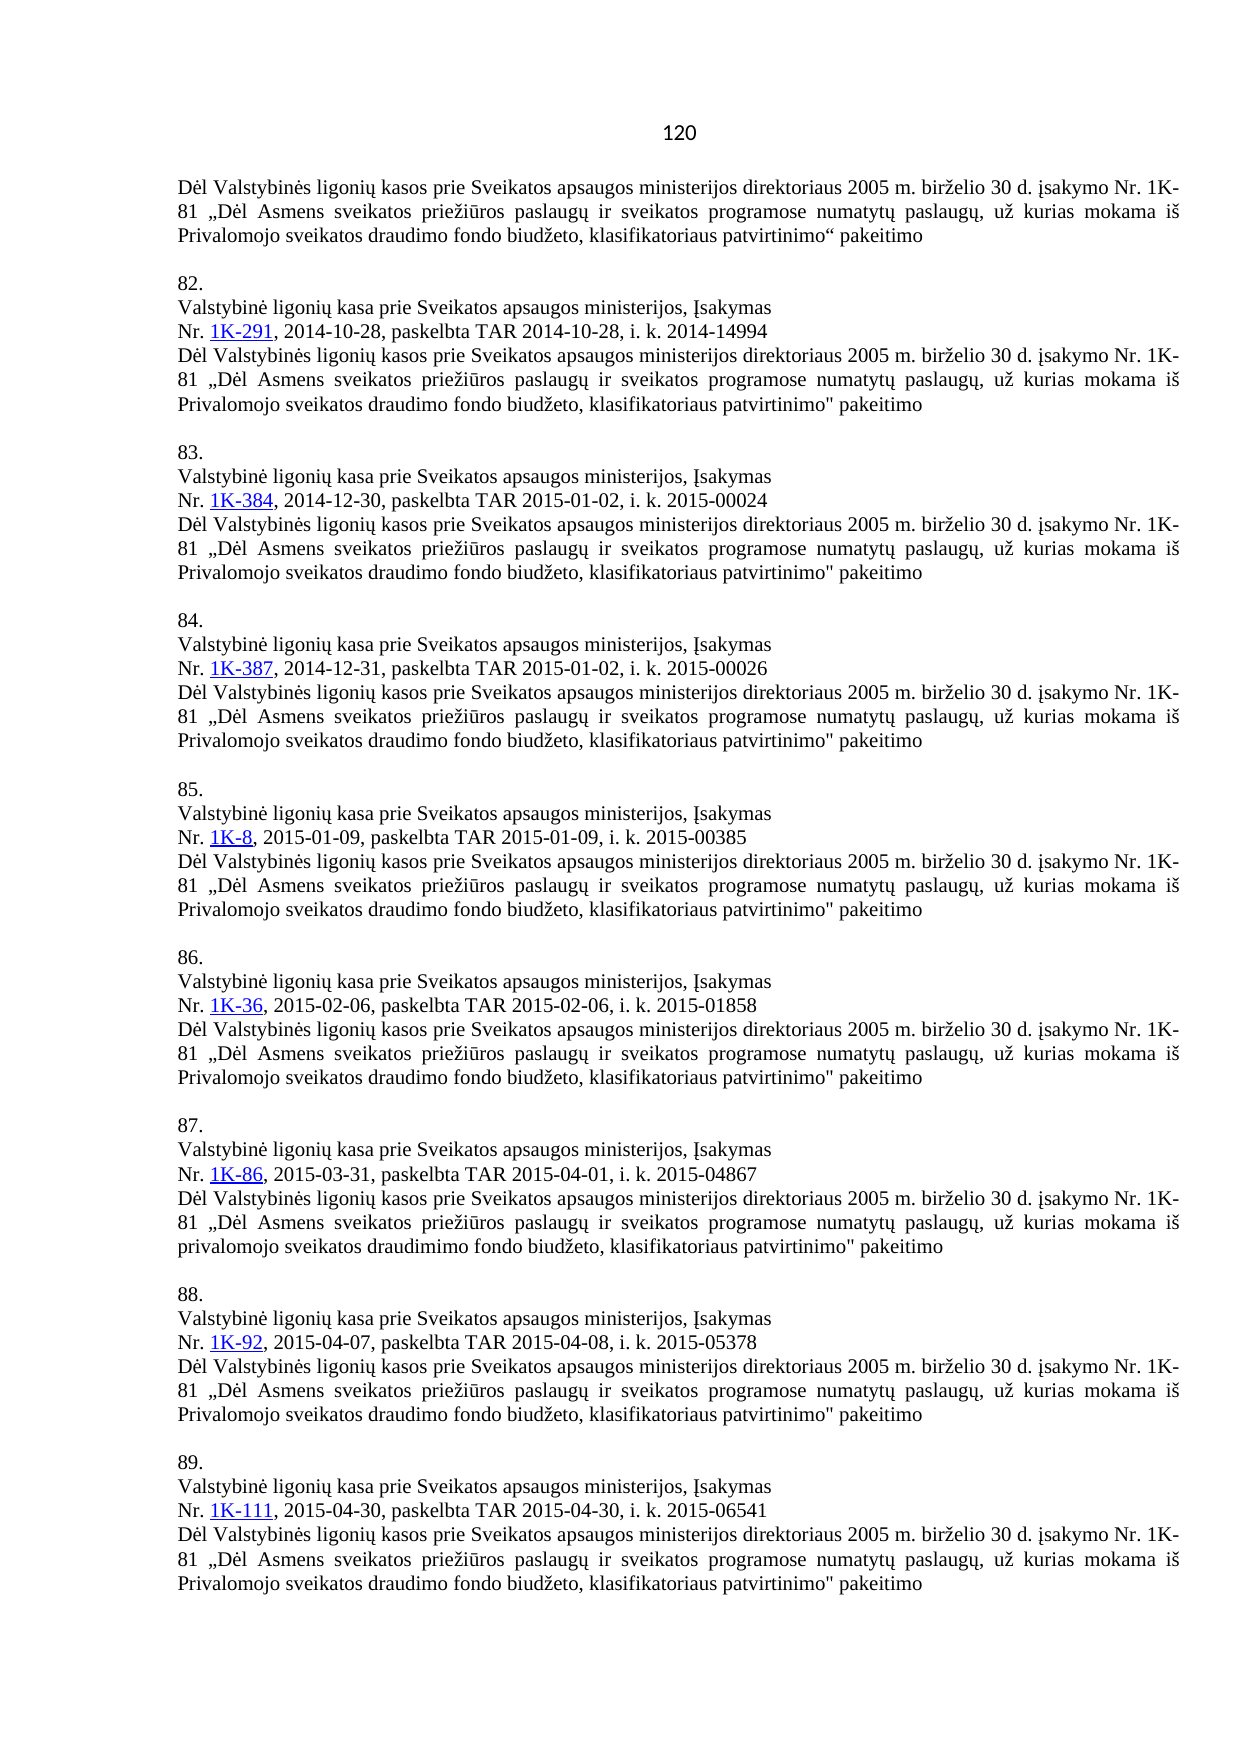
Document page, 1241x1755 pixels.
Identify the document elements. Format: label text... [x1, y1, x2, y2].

text 89. [177, 1450, 1181, 1474]
text Dėl Valstybinės ligonių kasos prie Sveikatos apsaugos ministerijos direktoriaus 2005 m. birželio 30 d. įsakymo Nr. 1K-81 „Dėl Asmens sveikatos priežiūros paslaugų ir sveikatos programose numatytų paslaugų, už kurias mokama iš Privalomojo sveikatos draudimo fondo biudžeto, klasifikatoriaus patvirtinimo" pakeitimo [177, 1354, 1181, 1426]
text 88. [177, 1282, 1181, 1306]
text Valstybinė ligonių kasa prie Sveikatos apsaugos ministerijos, Įsakymas [177, 464, 1181, 488]
text Nr. 1K-384, 2014-12-30, paskelbta TAR 2015-01-02, i. k. 2015-00024 [177, 488, 1181, 512]
text 85. [177, 776, 1181, 801]
text 84. [177, 608, 1181, 632]
text 82. [177, 271, 1181, 295]
text Nr. 1K-86, 2015-03-31, paskelbta TAR 2015-04-01, i. k. 2015-04867 [177, 1161, 1181, 1186]
text 86. [177, 945, 1181, 969]
text Dėl Valstybinės ligonių kasos prie Sveikatos apsaugos ministerijos direktoriaus 2005 m. birželio 30 d. įsakymo Nr. 1K-81 „Dėl Asmens sveikatos priežiūros paslaugų ir sveikatos programose numatytų paslaugų, už kurias mokama iš Privalomojo sveikatos draudimo fondo biudžeto, klasifikatoriaus patvirtinimo" pakeitimo [177, 343, 1181, 416]
text Valstybinė ligonių kasa prie Sveikatos apsaugos ministerijos, Įsakymas [177, 969, 1181, 993]
text Dėl Valstybinės ligonių kasos prie Sveikatos apsaugos ministerijos direktoriaus 2005 m. birželio 30 d. įsakymo Nr. 1K-81 „Dėl Asmens sveikatos priežiūros paslaugų ir sveikatos programose numatytų paslaugų, už kurias mokama iš Privalomojo sveikatos draudimo fondo biudžeto, klasifikatoriaus patvirtinimo" pakeitimo [177, 1522, 1181, 1594]
text 83. [177, 439, 1181, 464]
text Dėl Valstybinės ligonių kasos prie Sveikatos apsaugos ministerijos direktoriaus 2005 m. birželio 30 d. įsakymo Nr. 1K-81 „Dėl Asmens sveikatos priežiūros paslaugų ir sveikatos programose numatytų paslaugų, už kurias mokama iš Privalomojo sveikatos draudimo fondo biudžeto, klasifikatoriaus patvirtinimo“ pakeitimo [177, 175, 1181, 247]
text Nr. 1K-92, 2015-04-07, paskelbta TAR 2015-04-08, i. k. 2015-05378 [177, 1330, 1181, 1354]
text Nr. 1K-36, 2015-02-06, paskelbta TAR 2015-02-06, i. k. 2015-01858 [177, 993, 1181, 1017]
text Nr. 1K-291, 2014-10-28, paskelbta TAR 2014-10-28, i. k. 2014-14994 [177, 319, 1181, 343]
text Dėl Valstybinės ligonių kasos prie Sveikatos apsaugos ministerijos direktoriaus 2005 m. birželio 30 d. įsakymo Nr. 1K-81 „Dėl Asmens sveikatos priežiūros paslaugų ir sveikatos programose numatytų paslaugų, už kurias mokama iš privalomojo sveikatos draudimimo fondo biudžeto, klasifikatoriaus patvirtinimo" pakeitimo [177, 1186, 1181, 1258]
text 87. [177, 1113, 1181, 1137]
text Nr. 1K-111, 2015-04-30, paskelbta TAR 2015-04-30, i. k. 2015-06541 [177, 1498, 1181, 1522]
text Dėl Valstybinės ligonių kasos prie Sveikatos apsaugos ministerijos direktoriaus 2005 m. birželio 30 d. įsakymo Nr. 1K-81 „Dėl Asmens sveikatos priežiūros paslaugų ir sveikatos programose numatytų paslaugų, už kurias mokama iš Privalomojo sveikatos draudimo fondo biudžeto, klasifikatoriaus patvirtinimo" pakeitimo [177, 680, 1181, 752]
text Valstybinė ligonių kasa prie Sveikatos apsaugos ministerijos, Įsakymas [177, 1474, 1181, 1498]
text Valstybinė ligonių kasa prie Sveikatos apsaugos ministerijos, Įsakymas [177, 295, 1181, 319]
text Valstybinė ligonių kasa prie Sveikatos apsaugos ministerijos, Įsakymas [177, 632, 1181, 656]
text Nr. 1K-387, 2014-12-31, paskelbta TAR 2015-01-02, i. k. 2015-00026 [177, 656, 1181, 680]
text Valstybinė ligonių kasa prie Sveikatos apsaugos ministerijos, Įsakymas [177, 1137, 1181, 1161]
text Dėl Valstybinės ligonių kasos prie Sveikatos apsaugos ministerijos direktoriaus 2005 m. birželio 30 d. įsakymo Nr. 1K-81 „Dėl Asmens sveikatos priežiūros paslaugų ir sveikatos programose numatytų paslaugų, už kurias mokama iš Privalomojo sveikatos draudimo fondo biudžeto, klasifikatoriaus patvirtinimo" pakeitimo [177, 849, 1181, 921]
text Valstybinė ligonių kasa prie Sveikatos apsaugos ministerijos, Įsakymas [177, 1306, 1181, 1330]
text Dėl Valstybinės ligonių kasos prie Sveikatos apsaugos ministerijos direktoriaus 2005 m. birželio 30 d. įsakymo Nr. 1K-81 „Dėl Asmens sveikatos priežiūros paslaugų ir sveikatos programose numatytų paslaugų, už kurias mokama iš Privalomojo sveikatos draudimo fondo biudžeto, klasifikatoriaus patvirtinimo" pakeitimo [177, 512, 1181, 584]
text Valstybinė ligonių kasa prie Sveikatos apsaugos ministerijos, Įsakymas [177, 801, 1181, 824]
text Dėl Valstybinės ligonių kasos prie Sveikatos apsaugos ministerijos direktoriaus 2005 m. birželio 30 d. įsakymo Nr. 1K-81 „Dėl Asmens sveikatos priežiūros paslaugų ir sveikatos programose numatytų paslaugų, už kurias mokama iš Privalomojo sveikatos draudimo fondo biudžeto, klasifikatoriaus patvirtinimo" pakeitimo [177, 1017, 1181, 1089]
text Nr. 1K-8, 2015-01-09, paskelbta TAR 2015-01-09, i. k. 2015-00385 [177, 824, 1181, 849]
